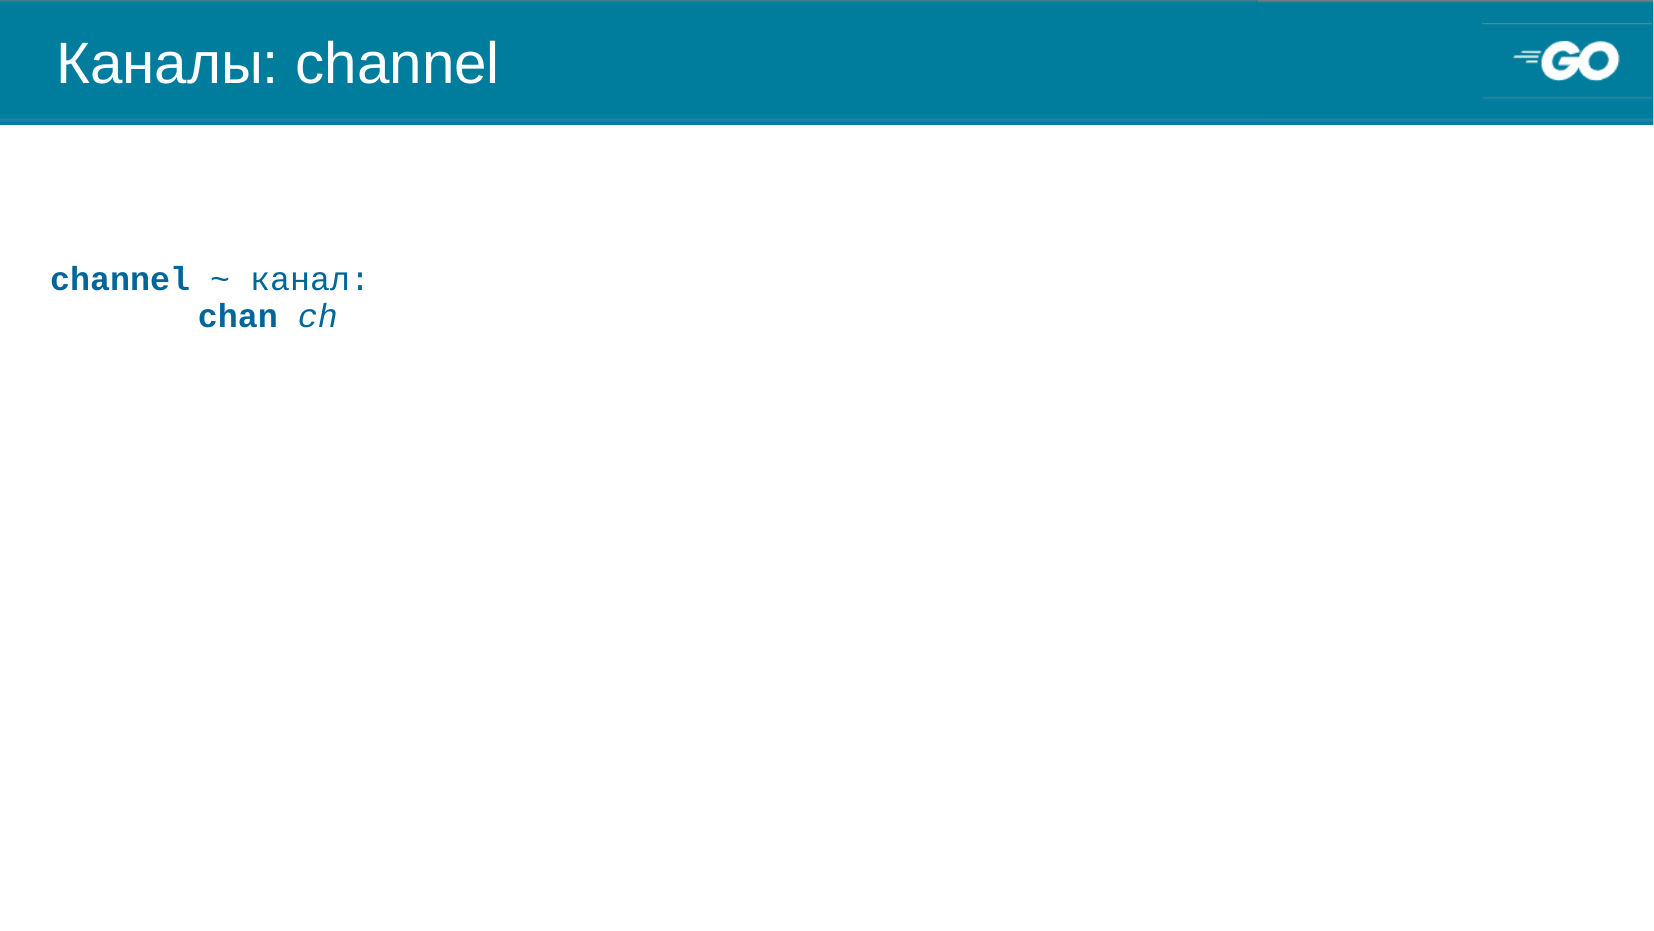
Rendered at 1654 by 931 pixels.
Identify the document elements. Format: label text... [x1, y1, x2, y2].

text_box channel ~ канал: chan ch [35, 141, 1619, 898]
text_box Каналы: channel [41, 23, 1495, 104]
picture [1542, 41, 1619, 81]
